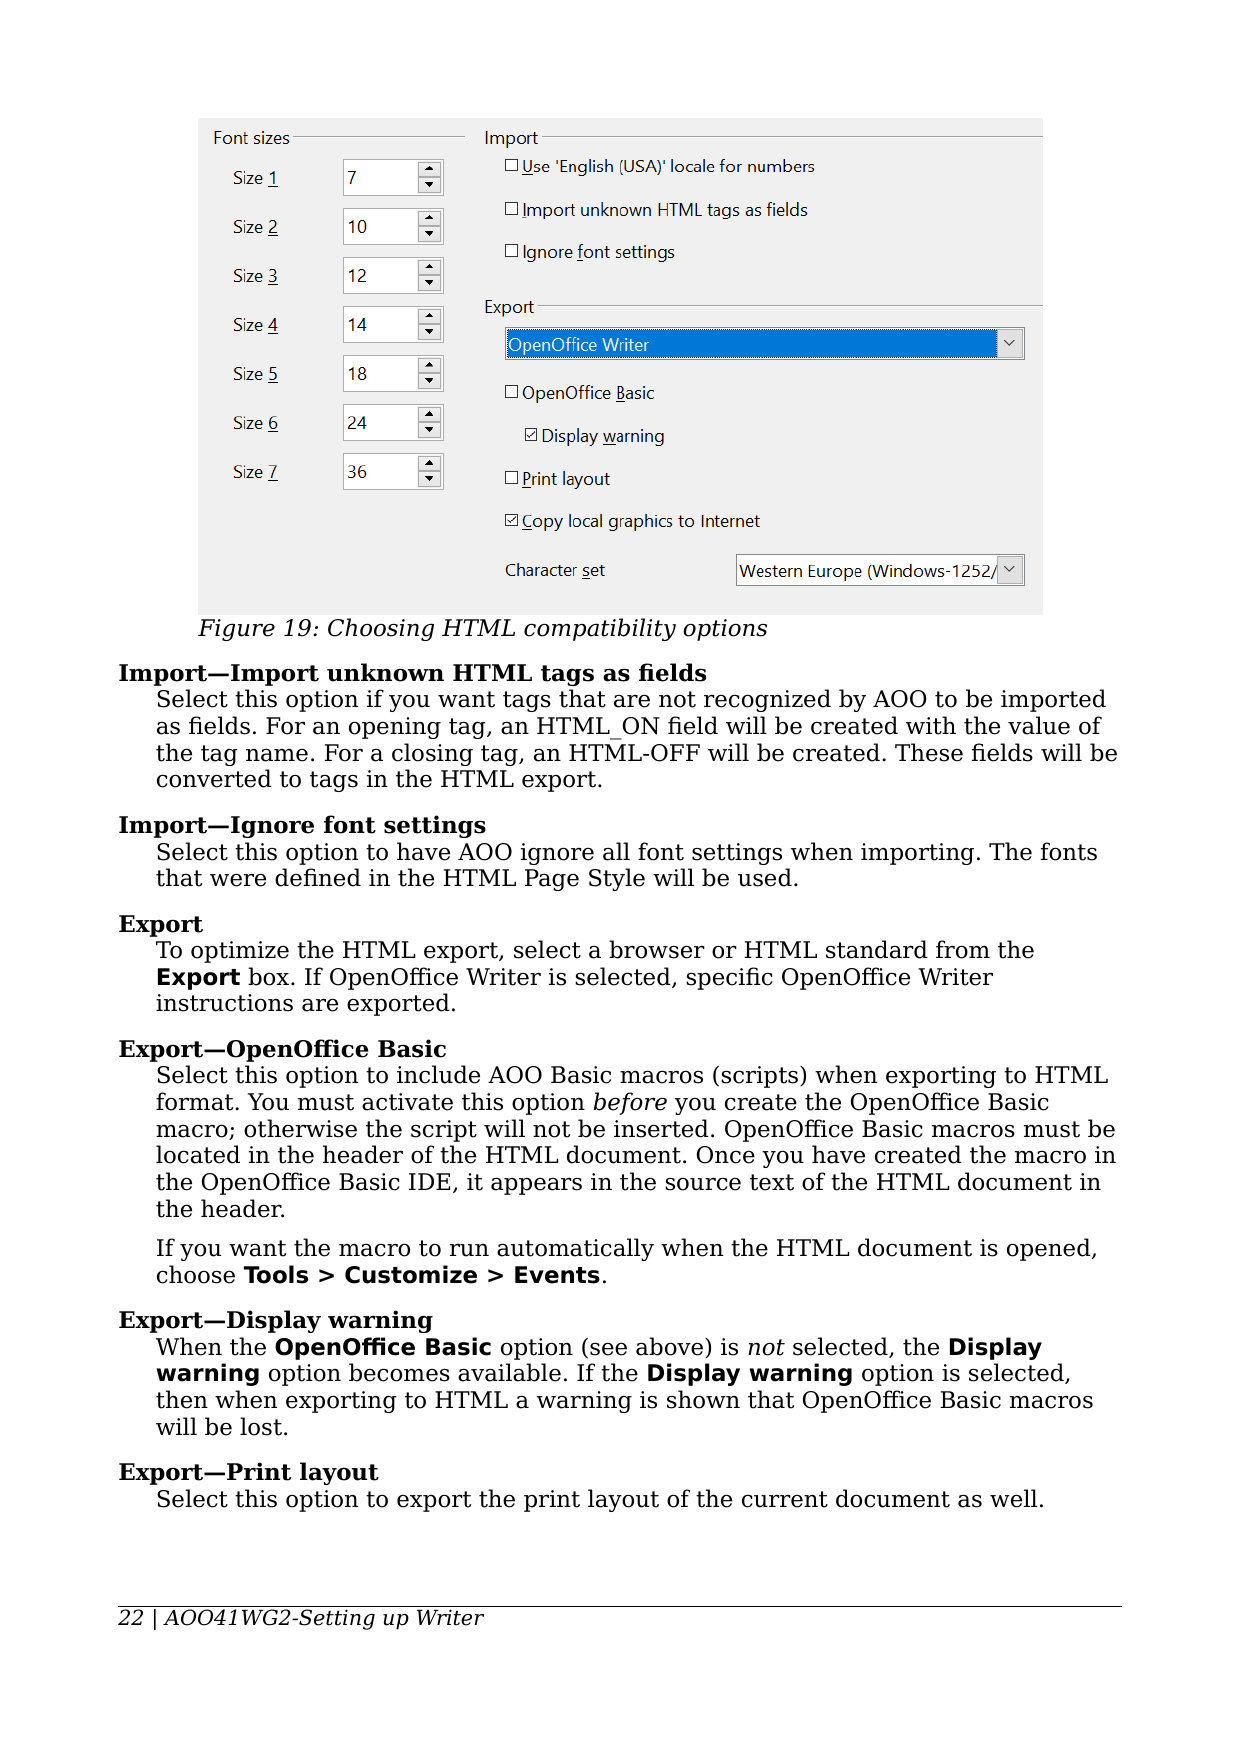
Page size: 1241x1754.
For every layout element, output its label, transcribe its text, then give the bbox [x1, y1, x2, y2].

text If you want the macro to run automatically when the HTML document is opened, choose Tools > Customize > Events. [156, 1235, 1122, 1288]
text Import—Import unknown HTML tags as fields [118, 660, 1122, 687]
text Export—OpenOffice Basic [118, 1036, 1122, 1063]
text Select this option to have AOO ignore all font settings when importing. The fonts that were defined in the HTML Page Style will be used. [156, 839, 1122, 892]
text Select this option to export the print layout of the current document as well. [156, 1486, 1122, 1512]
picture [198, 118, 1043, 615]
text When the OpenOffice Basic option (see above) is not selected, the Display warning option becomes available. If the Display warning option is selected, then when exporting to HTML a warning is shown that OpenOffice Basic macros will be lost. [156, 1334, 1122, 1440]
text Select this option if you want tags that are not recognized by AOO to be imported as fields. For an opening tag, an HTML_ON field will be created with the value of the tag name. For a closing tag, an HTML-OFF will be created. These fields will be converted to tags in the HTML export. [156, 687, 1122, 793]
text Export—Print layout [118, 1459, 1122, 1486]
text Select this option to include AOO Basic macros (scripts) when exporting to HTML format. You must activate this option before you create the OpenOffice Basic macro; otherwise the script will not be inserted. OpenOffice Basic macros must be located in the header of the HTML document. Once you have created the macro in the OpenOffice Basic IDE, it appears in the source text of the HTML document in the header. [156, 1063, 1122, 1223]
text Export [118, 910, 1122, 937]
text Export—Display warning [118, 1307, 1122, 1334]
text Import—Ignore font settings [118, 812, 1122, 839]
text To optimize the HTML export, select a browser or HTML standard from the Export box. If OpenOffice Writer is selected, specific OpenOffice Writer instructions are exported. [156, 937, 1122, 1017]
text Figure 19: Choosing HTML compatibility options [198, 615, 1042, 641]
